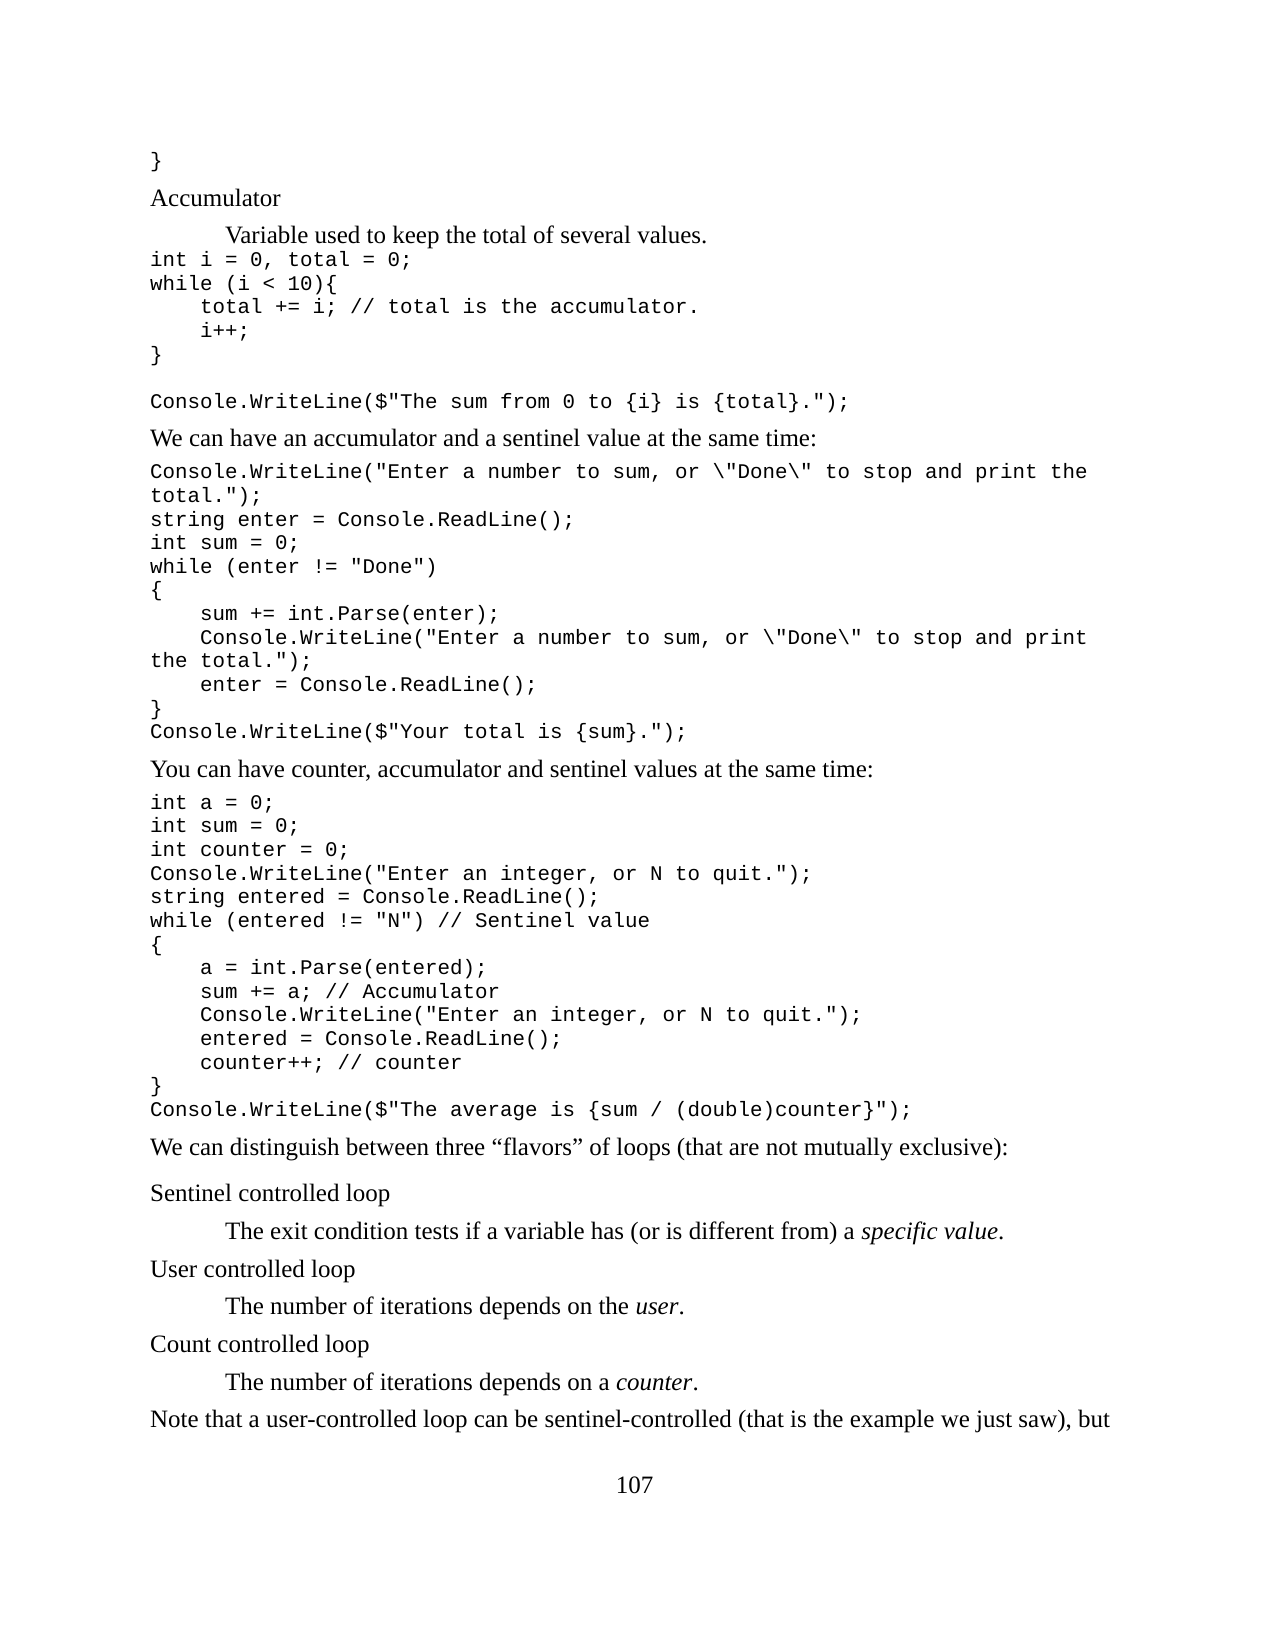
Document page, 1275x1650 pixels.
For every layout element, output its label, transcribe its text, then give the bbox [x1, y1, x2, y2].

text while (enter != "Done") [150, 556, 1125, 579]
text } [150, 698, 1125, 721]
text string enter = Console.ReadLine(); [150, 508, 1125, 532]
text int a = 0; [150, 792, 1125, 815]
text Note that a user-controlled loop can be sentinel-controlled (that is the example we just saw), but [150, 1404, 1125, 1433]
text string entered = Console.ReadLine(); [150, 886, 1125, 910]
text sum += int.Parse(enter); [150, 603, 1125, 627]
text Console.WriteLine($"The sum from 0 to {i} is {total}."); [150, 391, 1125, 414]
text { [150, 579, 1125, 603]
text i++; [150, 320, 1125, 344]
text while (i < 10){ [150, 273, 1125, 296]
text Count controlled loop [150, 1329, 1125, 1358]
text The number of iterations depends on a counter. [225, 1367, 1125, 1396]
text total += i; // total is the accumulator. [150, 296, 1125, 320]
text { [150, 933, 1125, 957]
text Accumulator [150, 183, 1125, 211]
text Console.WriteLine($"The average is {sum / (double)counter}"); [150, 1099, 1125, 1123]
text } [150, 1075, 1125, 1099]
text Variable used to keep the total of several values. [225, 220, 1125, 249]
text a = int.Parse(entered); [150, 957, 1125, 981]
text int counter = 0; [150, 839, 1125, 863]
text Console.WriteLine($"Your total is {sum}."); [150, 721, 1125, 745]
text int i = 0, total = 0; [150, 249, 1125, 273]
text Sentinel controlled loop [150, 1178, 1125, 1207]
text sum += a; // Accumulator [150, 981, 1125, 1004]
text Console.WriteLine("Enter a number to sum, or \"Done\" to stop and print the total."); [150, 461, 1125, 508]
text Console.WriteLine("Enter an integer, or N to quit."); [150, 1004, 1125, 1028]
text int sum = 0; [150, 532, 1125, 556]
text int sum = 0; [150, 815, 1125, 839]
text } [150, 150, 1125, 174]
text Console.WriteLine("Enter an integer, or N to quit."); [150, 863, 1125, 886]
text enter = Console.ReadLine(); [150, 674, 1125, 698]
text while (entered != "N") // Sentinel value [150, 910, 1125, 933]
text Console.WriteLine("Enter a number to sum, or \"Done\" to stop and print the total."); [150, 627, 1125, 674]
text } [150, 344, 1125, 367]
text We can have an accumulator and a sentinel value at the same time: [150, 423, 1125, 452]
text counter++; // counter [150, 1052, 1125, 1075]
text The exit condition tests if a variable has (or is different from) a specific value. [225, 1216, 1125, 1245]
text User controlled loop [150, 1254, 1125, 1282]
text The number of iterations depends on the user. [225, 1291, 1125, 1320]
text We can distinguish between three “flavors” of loops (that are not mutually exclusive): [150, 1132, 1125, 1160]
text entered = Console.ReadLine(); [150, 1028, 1125, 1052]
text You can have counter, accumulator and sentinel values at the same time: [150, 754, 1125, 783]
